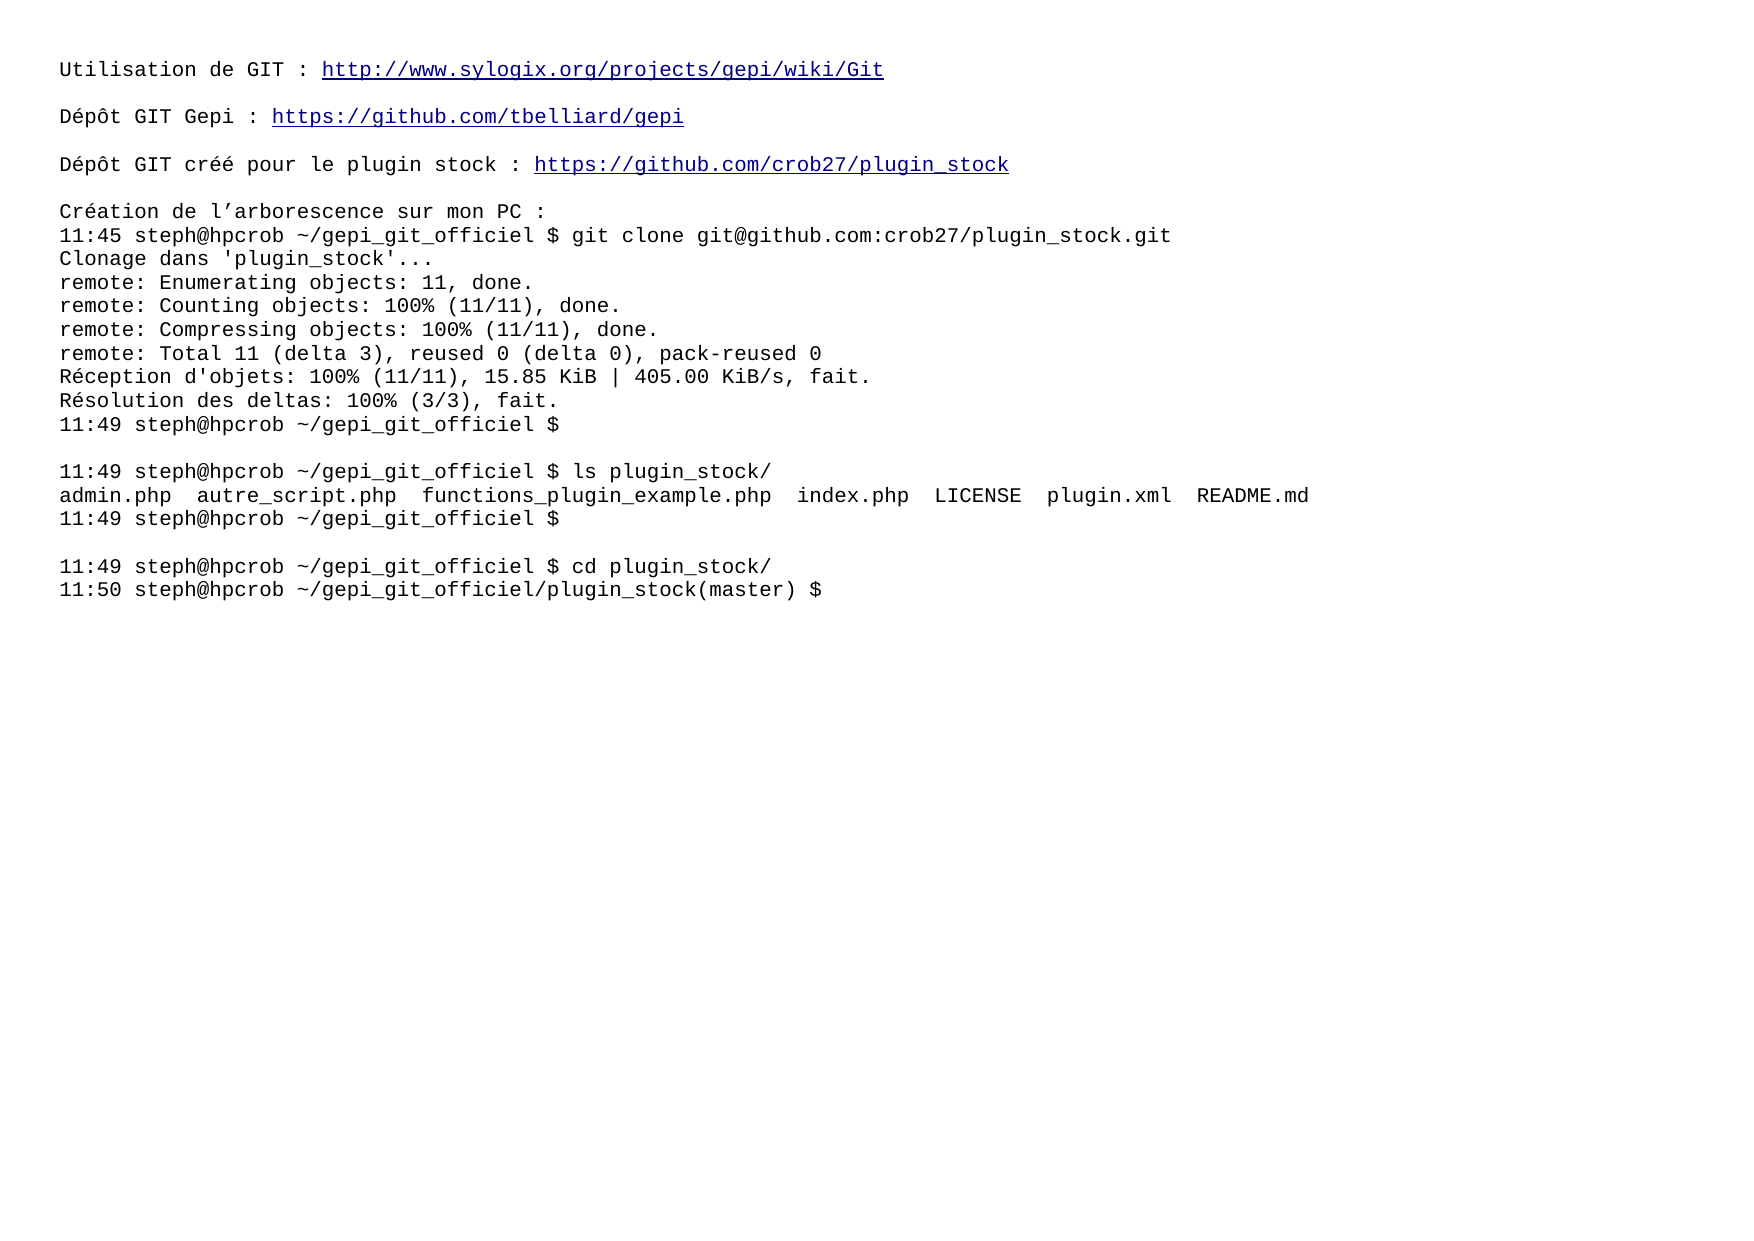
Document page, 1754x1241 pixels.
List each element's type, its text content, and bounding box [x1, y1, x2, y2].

text 11:49 steph@hpcrob ~/gepi_git_officiel $ ls plugin_stock/ [59, 461, 1695, 485]
text remote: Counting objects: 100% (11/11), done. [59, 296, 1695, 319]
text Résolution des deltas: 100% (3/3), fait. [59, 390, 1695, 414]
text 11:49 steph@hpcrob ~/gepi_git_officiel $ [59, 508, 1695, 532]
text Réception d'objets: 100% (11/11), 15.85 KiB | 405.00 KiB/s, fait. [59, 366, 1695, 390]
text Utilisation de GIT : http://www.sylogix.org/projects/gepi/wiki/Git [59, 59, 1695, 83]
text 11:49 steph@hpcrob ~/gepi_git_officiel $ [59, 414, 1695, 437]
text admin.php autre_script.php functions_plugin_example.php index.php LICENSE plugin.xml README.md [59, 485, 1695, 508]
text Clonage dans 'plugin_stock'... [59, 248, 1695, 272]
text 11:49 steph@hpcrob ~/gepi_git_officiel $ cd plugin_stock/ [59, 556, 1695, 579]
text remote: Total 11 (delta 3), reused 0 (delta 0), pack-reused 0 [59, 343, 1695, 366]
text Dépôt GIT Gepi : https://github.com/tbelliard/gepi [59, 106, 1695, 130]
text Création de l’arborescence sur mon PC : [59, 201, 1695, 224]
text 11:50 steph@hpcrob ~/gepi_git_officiel/plugin_stock(master) $ [59, 579, 1695, 603]
text 11:45 steph@hpcrob ~/gepi_git_officiel $ git clone git@github.com:crob27/plugin_stock.git [59, 224, 1695, 248]
text remote: Enumerating objects: 11, done. [59, 272, 1695, 296]
text remote: Compressing objects: 100% (11/11), done. [59, 319, 1695, 343]
text Dépôt GIT créé pour le plugin stock : https://github.com/crob27/plugin_stock [59, 154, 1695, 177]
